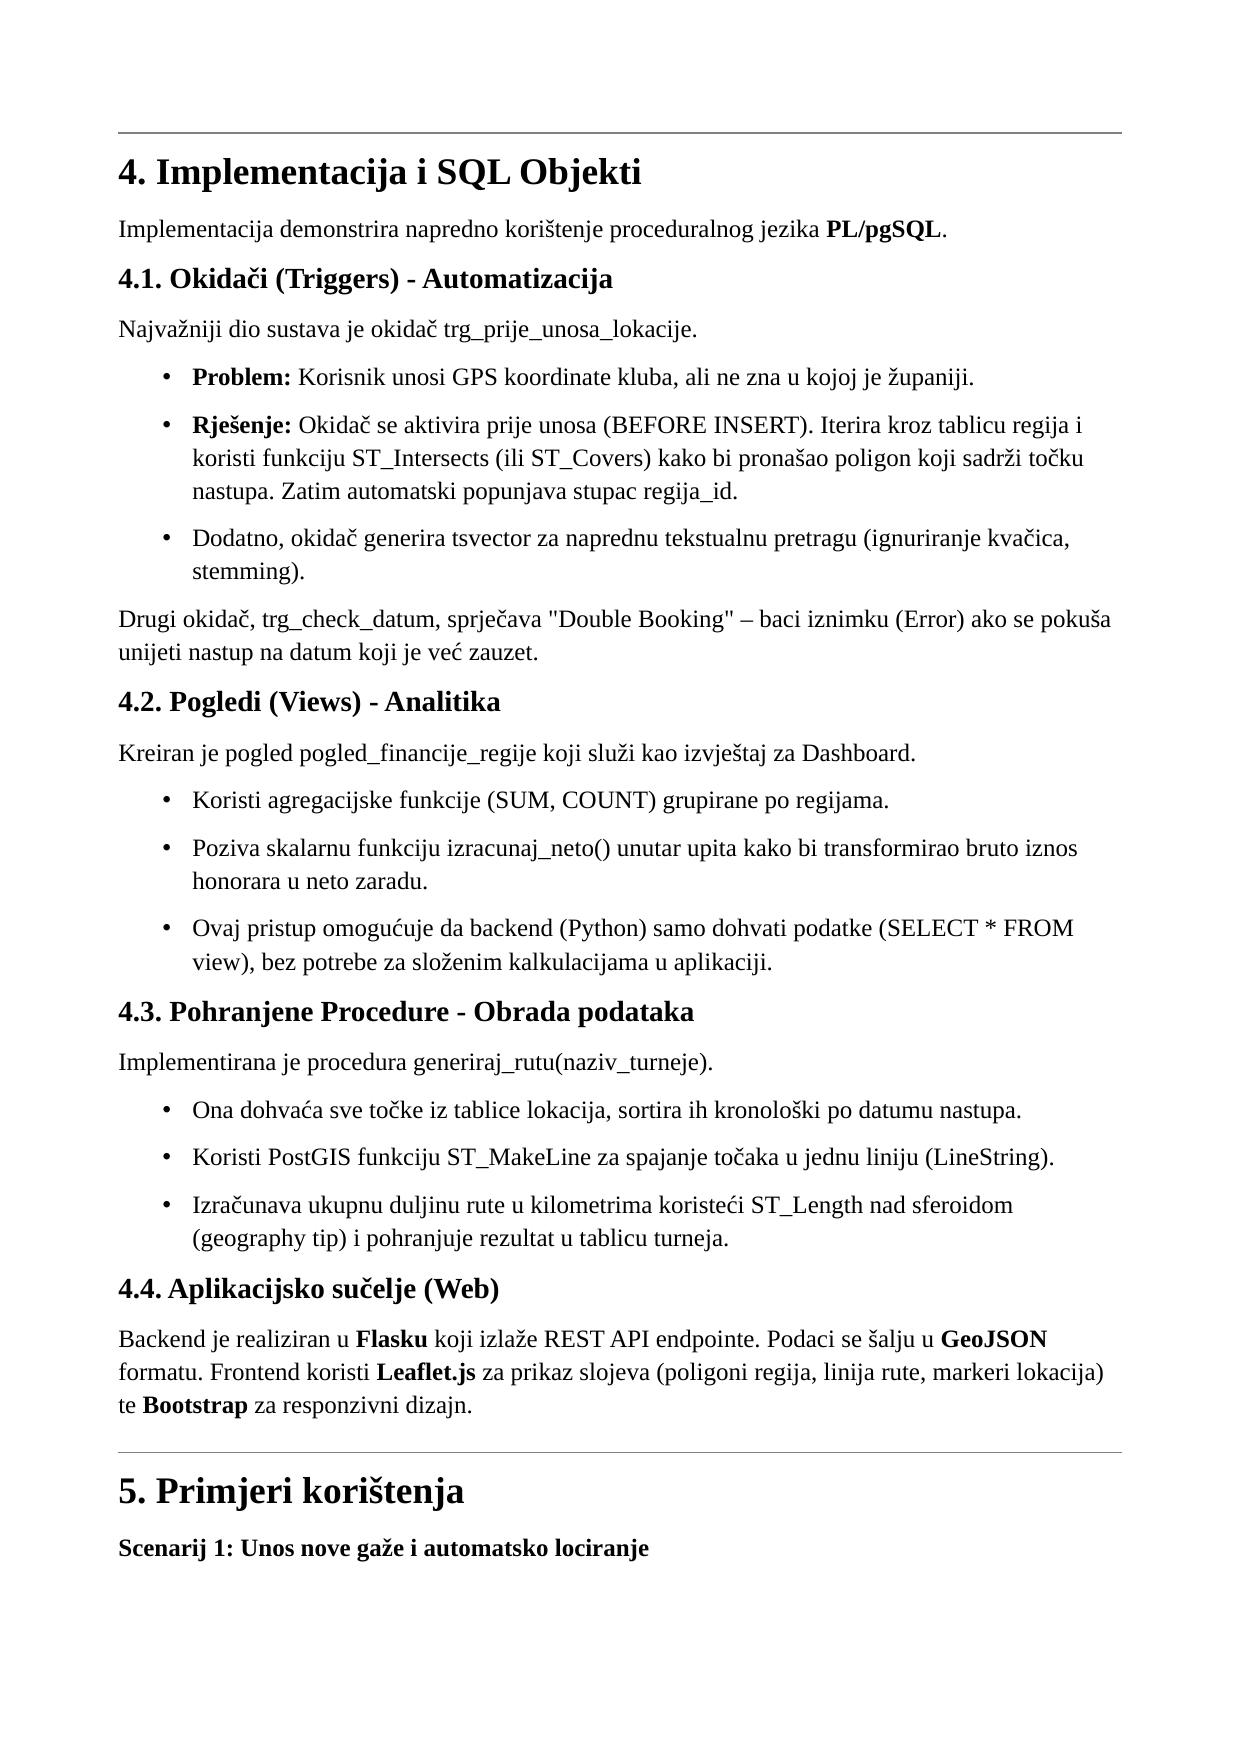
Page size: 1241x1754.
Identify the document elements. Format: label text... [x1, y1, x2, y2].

list Izračunava ukupnu duljinu rute u kilometrima koristeći ST_Length nad sferoidom (geography tip) i pohranjuje rezultat u tablicu turneja. [162, 1190, 1122, 1252]
list Ona dohvaća sve točke iz tablice lokacija, sortira ih kronološki po datumu nastupa. [162, 1095, 1122, 1124]
subtitle 4.3. Pohranjene Procedure - Obrada podataka [118, 994, 1122, 1028]
subtitle 4.2. Pogledi (Views) - Analitika [118, 684, 1122, 718]
list Rješenje: Okidač se aktivira prije unosa (BEFORE INSERT). Iterira kroz tablicu regija i koristi funkciju ST_Intersects (ili ST_Covers) kako bi pronašao poligon koji sadrži točku nastupa. Zatim automatski popunjava stupac regija_id. [162, 410, 1122, 504]
text Kreiran je pogled pogled_financije_regije koji služi kao izvještaj za Dashboard. [118, 738, 1122, 766]
list Problem: Korisnik unosi GPS koordinate kluba, ali ne zna u kojoj je županiji. [162, 362, 1122, 391]
subtitle 4. Implementacija i SQL Objekti [118, 149, 1122, 193]
subtitle 5. Primjeri korištenja [118, 1469, 1122, 1512]
list Koristi agregacijske funkcije (SUM, COUNT) grupirane po regijama. [162, 785, 1122, 814]
text Implementirana je procedura generiraj_rutu(naziv_turneje). [118, 1047, 1122, 1076]
text Najvažniji dio sustava je okidač trg_prije_unosa_lokacije. [118, 314, 1122, 343]
text Drugi okidač, trg_check_datum, sprječava "Double Booking" – baci iznimku (Error) ako se pokuša unijeti nastup na datum koji je već zauzet. [118, 604, 1122, 666]
list Poziva skalarnu funkciju izracunaj_neto() unutar upita kako bi transformirao bruto iznos honorara u neto zaradu. [162, 833, 1122, 895]
text Scenarij 1: Unos nove gaže i automatsko lociranje [118, 1533, 1122, 1562]
text Implementacija demonstrira napredno korištenje proceduralnog jezika PL/pgSQL. [118, 214, 1122, 242]
text Backend je realiziran u Flasku koji izlaže REST API endpointe. Podaci se šalju u GeoJSON formatu. Frontend koristi Leaflet.js za prikaz slojeva (poligoni regija, linija rute, markeri lokacija) te Bootstrap za responzivni dizajn. [118, 1324, 1122, 1419]
list Ovaj pristup omogućuje da backend (Python) samo dohvati podatke (SELECT * FROM view), bez potrebe za složenim kalkulacijama u aplikaciji. [162, 913, 1122, 975]
list Koristi PostGIS funkciju ST_MakeLine za spajanje točaka u jednu liniju (LineString). [162, 1142, 1122, 1171]
subtitle 4.4. Aplikacijsko sučelje (Web) [118, 1271, 1122, 1304]
subtitle 4.1. Okidači (Triggers) - Automatizacija [118, 261, 1122, 295]
list Dodatno, okidač generira tsvector za naprednu tekstualnu pretragu (ignuriranje kvačica, stemming). [162, 523, 1122, 585]
